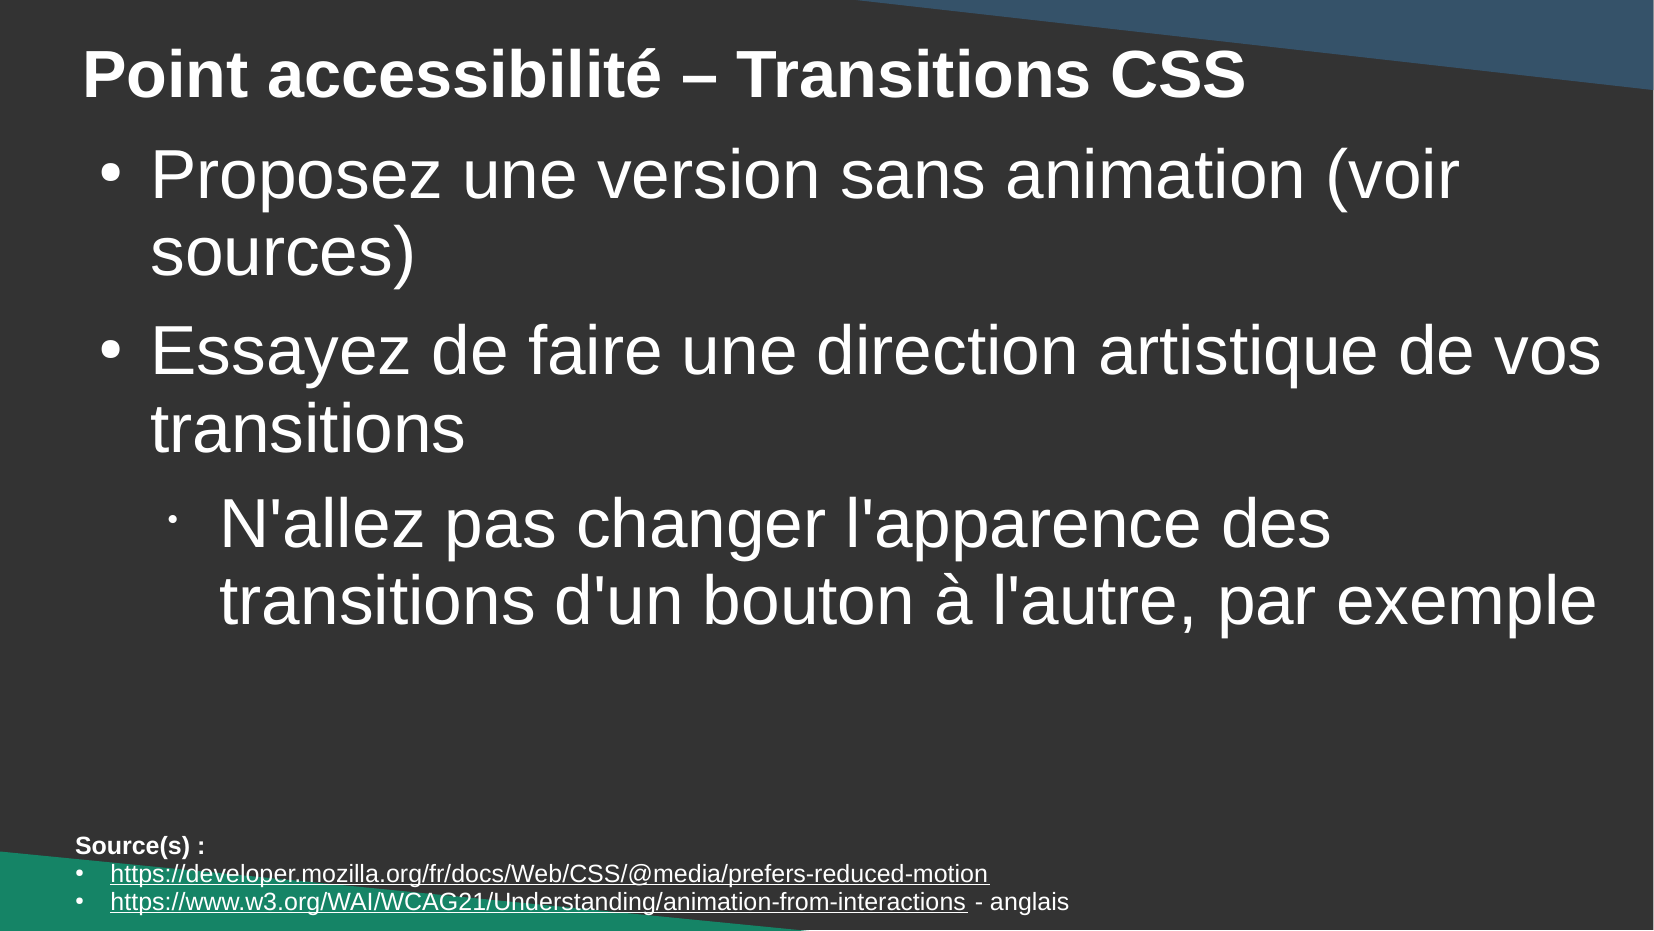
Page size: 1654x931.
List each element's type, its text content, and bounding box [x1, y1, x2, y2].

list Proposez une version sans animation (voir sources) Essayez de faire une direction artistique de vos transitions N'allez pas changer l'apparence des transitions d'un bouton à l'autre, par exemple [80, 135, 1605, 721]
text_box [0, 851, 809, 931]
title Point accessibilité – Transitions CSS [82, 37, 1571, 122]
text_box [855, 0, 1654, 91]
text_box Source(s) : https://developer.mozilla.org/fr/docs/Web/CSS/@media/prefers-reduced-motion https://www.w3.org/WAI/WCAG21/Understanding/animation-from-interactions - anglais [60, 824, 1546, 923]
